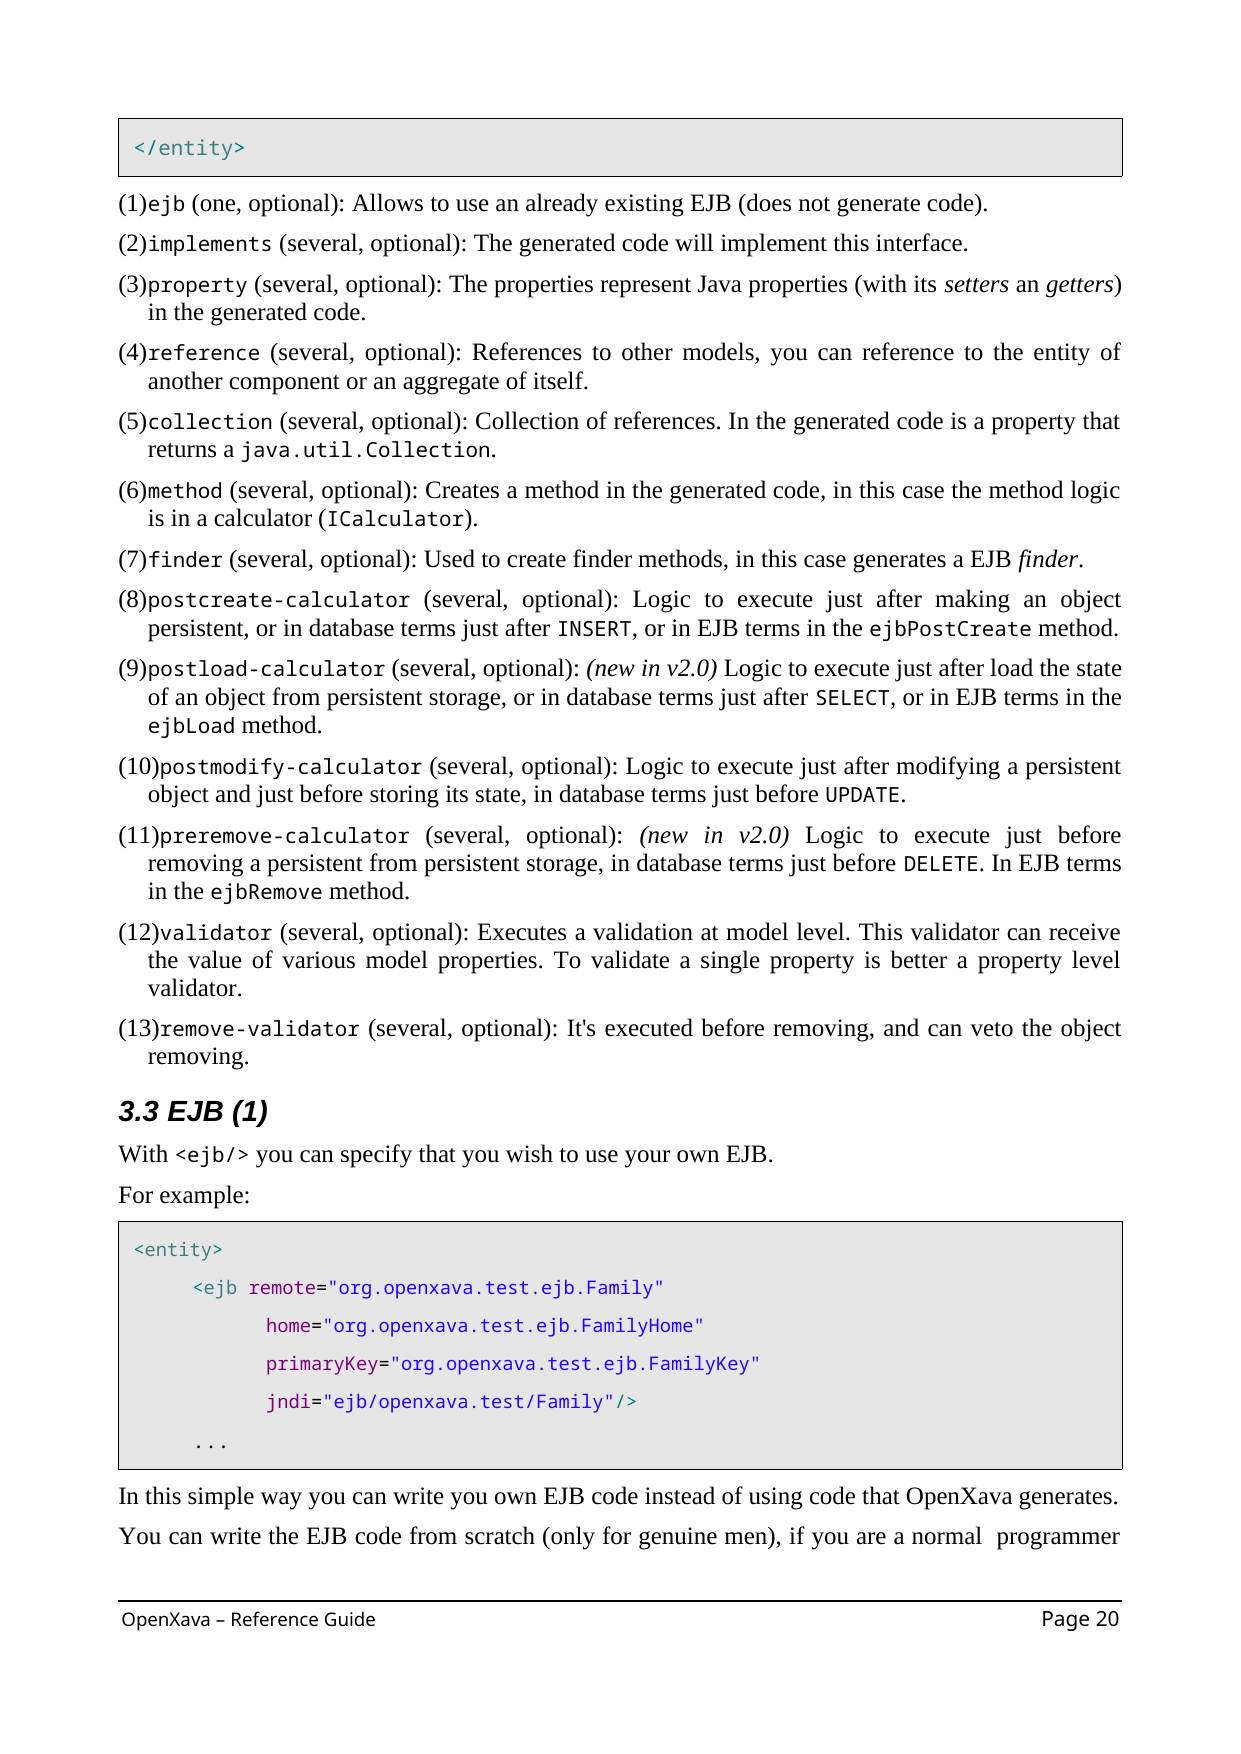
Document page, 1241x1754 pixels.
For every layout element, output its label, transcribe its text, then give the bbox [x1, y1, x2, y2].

list method (several, optional): Creates a method in the generated code, in this case the method logic is in a calculator (ICalculator). [118, 476, 1122, 532]
text <ejb remote="org.openxava.test.ejb.Family" [119, 1259, 1122, 1297]
text <entity> [119, 1222, 1122, 1259]
list finder (several, optional): Used to create finder methods, in this case generates a EJB finder. [118, 545, 1122, 573]
list postcreate-calculator (several, optional): Logic to execute just after making an object persistent, or in database terms just after INSERT, or in EJB terms in the ejbPostCreate method. [118, 586, 1122, 642]
text For example: [118, 1181, 1122, 1209]
list collection (several, optional): Collection of references. In the generated code is a property that returns a java.util.Collection. [118, 407, 1122, 463]
text In this simple way you can write you own EJB code instead of using code that OpenXava generates. [118, 1482, 1122, 1509]
list ejb (one, optional): Allows to use an already existing EJB (does not generate code). [118, 189, 1122, 217]
list reference (several, optional): References to other models, you can reference to the entity of another component or an aggregate of itself. [118, 338, 1122, 394]
list validator (several, optional): Executes a validation at model level. This validator can receive the value of various model properties. To validate a single property is better a property level validator. [118, 918, 1122, 1002]
list preremove-calculator (several, optional): (new in v2.0) Logic to execute just before removing a persistent from persistent storage, in database terms just before DELETE. In EJB terms in the ejbRemove method. [118, 821, 1122, 905]
text ... [119, 1411, 1122, 1469]
text With <ejb/> you can specify that you wish to use your own EJB. [118, 1140, 1122, 1168]
list remove-validator (several, optional): It's executed before removing, and can veto the object removing. [118, 1014, 1122, 1070]
list property (several, optional): The properties represent Java properties (with its setters an getters) in the generated code. [118, 270, 1122, 326]
text </entity> [119, 119, 1122, 176]
subtitle EJB (1) [118, 1095, 1122, 1128]
list postload-calculator (several, optional): (new in v2.0) Logic to execute just after load the state of an object from persistent storage, or in database terms just after SELECT, or in EJB terms in the ejbLoad method. [118, 654, 1122, 739]
list postmodify-calculator (several, optional): Logic to execute just after modifying a persistent object and just before storing its state, in database terms just before UPDATE. [118, 752, 1122, 808]
text jndi="ejb/openxava.test/Family"/> [119, 1373, 1122, 1411]
text primaryKey="org.openxava.test.ejb.FamilyKey" [119, 1335, 1122, 1373]
text You can write the EJB code from scratch (only for genuine men), if you are a normal programmer [118, 1522, 1122, 1550]
list implements (several, optional): The generated code will implement this interface. [118, 229, 1122, 258]
text home="org.openxava.test.ejb.FamilyHome" [119, 1297, 1122, 1335]
